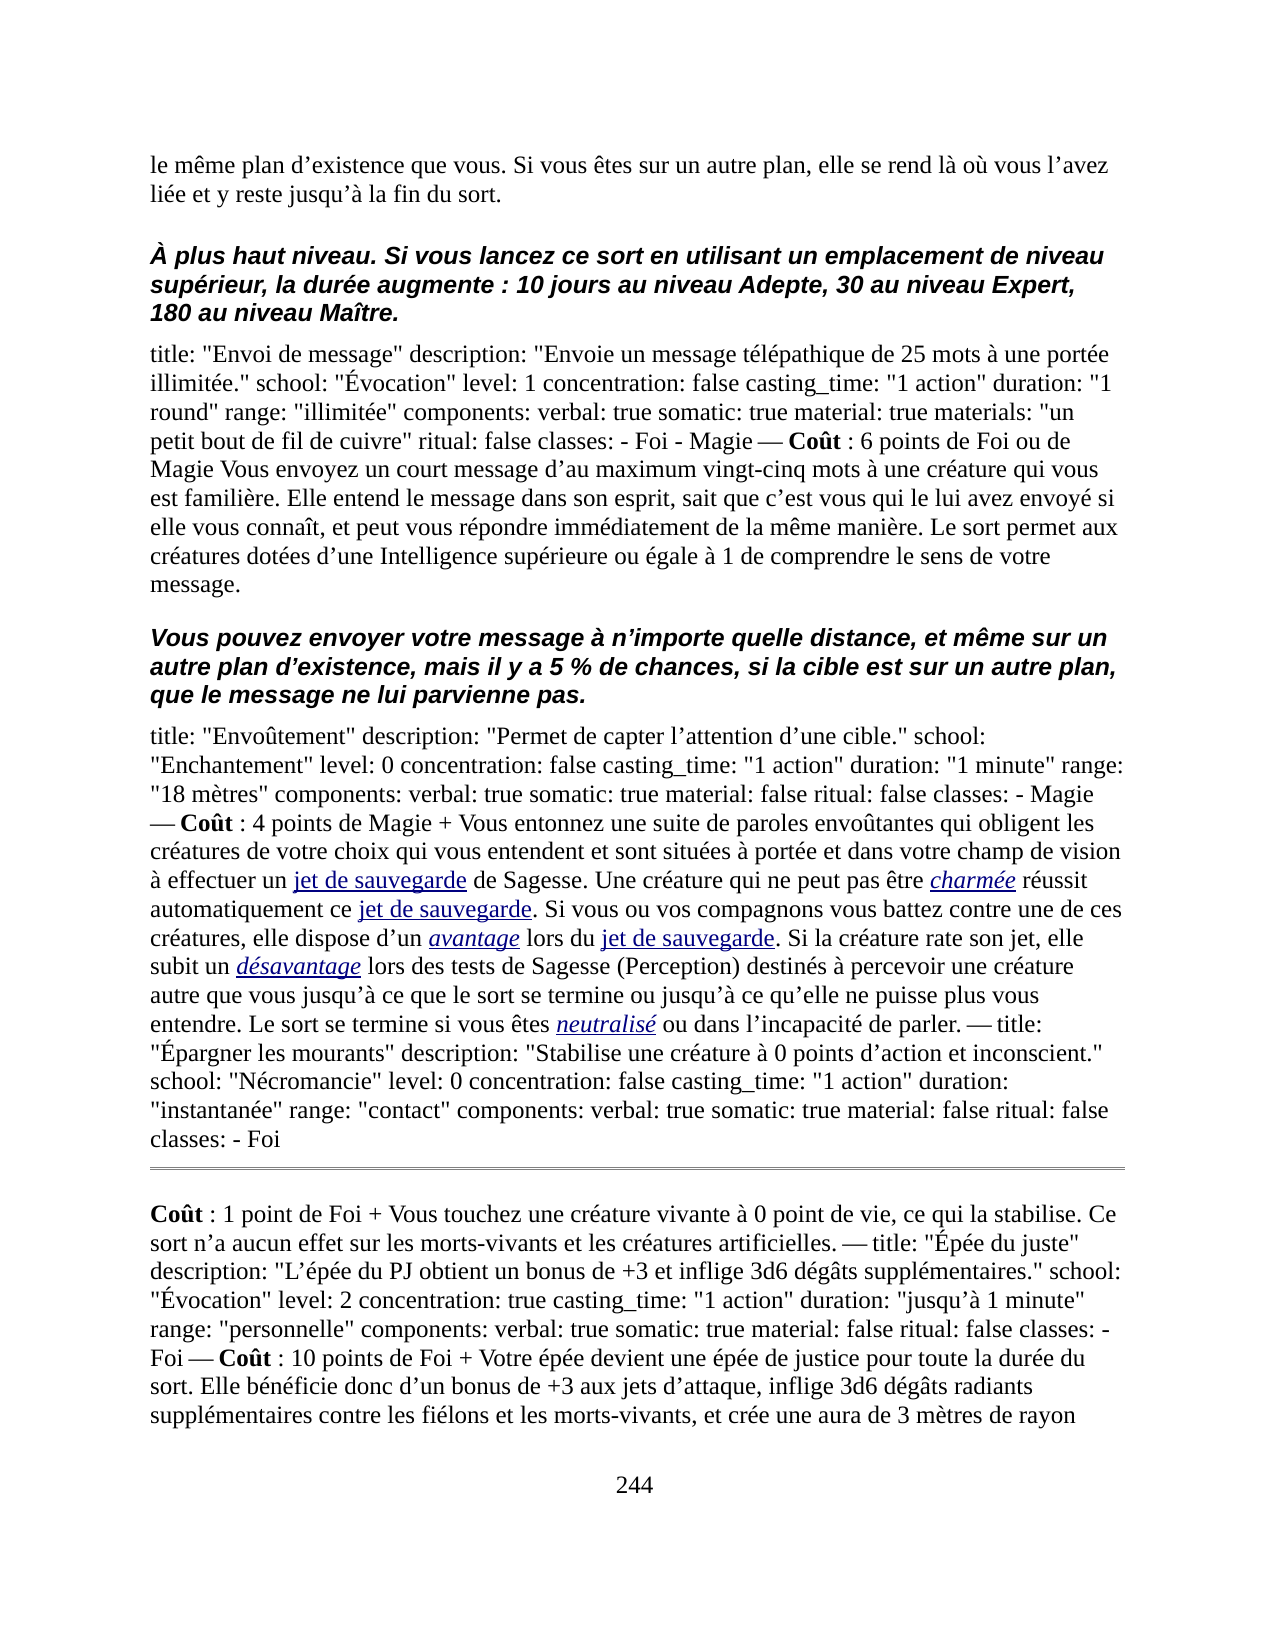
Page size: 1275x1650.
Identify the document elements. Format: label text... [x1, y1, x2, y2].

text Coût : 1 point de Foi + Vous touchez une créature vivante à 0 point de vie, ce qui la stabilise. Ce sort n’a aucun effet sur les morts-vivants et les créatures artificielles. — title: "Épée du juste" description: "L’épée du PJ obtient un bonus de +3 et inflige 3d6 dégâts supplémentaires." school: "Évocation" level: 2 concentration: true casting_time: "1 action" duration: "jusqu’à 1 minute" range: "personnelle" components: verbal: true somatic: true material: false ritual: false classes: - Foi — Coût : 10 points de Foi + Votre épée devient une épée de justice pour toute la durée du sort. Elle bénéficie donc d’un bonus de +3 aux jets d’attaque, inflige 3d6 dégâts radiants supplémentaires contre les fiélons et les morts-vivants, et crée une aura de 3 mètres de rayon [150, 1199, 1125, 1429]
text title: "Envoi de message" description: "Envoie un message télépathique de 25 mots à une portée illimitée." school: "Évocation" level: 1 concentration: false casting_time: "1 action" duration: "1 round" range: "illimitée" components: verbal: true somatic: true material: true materials: "un petit bout de fil de cuivre" ritual: false classes: - Foi - Magie — Coût : 6 points de Foi ou de Magie Vous envoyez un court message d’au maximum vingt-cinq mots à une créature qui vous est familière. Elle entend le message dans son esprit, sait que c’est vous qui le lui avez envoyé si elle vous connaît, et peut vous répondre immédiatement de la même manière. Le sort permet aux créatures dotées d’une Intelligence supérieure ou égale à 1 de comprendre le sens de votre message. [150, 339, 1125, 598]
subtitle À plus haut niveau. Si vous lancez ce sort en utilisant un emplacement de niveau supérieur, la durée augmente : 10 jours au niveau Adepte, 30 au niveau Expert, 180 au niveau Maître. [150, 241, 1125, 327]
text le même plan d’existence que vous. Si vous êtes sur un autre plan, elle se rend là où vous l’avez liée et y reste jusqu’à la fin du sort. [150, 150, 1125, 207]
text title: "Envoûtement" description: "Permet de capter l’attention d’une cible." school: "Enchantement" level: 0 concentration: false casting_time: "1 action" duration: "1 minute" range: "18 mètres" components: verbal: true somatic: true material: false ritual: false classes: - Magie — Coût : 4 points de Magie + Vous entonnez une suite de paroles envoûtantes qui obligent les créatures de votre choix qui vous entendent et sont situées à portée et dans votre champ de vision à effectuer un jet de sauvegarde de Sagesse. Une créature qui ne peut pas être charmée réussit automatiquement ce jet de sauvegarde. Si vous ou vos compagnons vous battez contre une de ces créatures, elle dispose d’un avantage lors du jet de sauvegarde. Si la créature rate son jet, elle subit un désavantage lors des tests de Sagesse (Perception) destinés à percevoir une créature autre que vous jusqu’à ce que le sort se termine ou jusqu’à ce qu’elle ne puisse plus vous entendre. Le sort se termine si vous êtes neutralisé ou dans l’incapacité de parler. — title: "Épargner les mourants" description: "Stabilise une créature à 0 points d’action et inconscient." school: "Nécromancie" level: 0 concentration: false casting_time: "1 action" duration: "instantanée" range: "contact" components: verbal: true somatic: true material: false ritual: false classes: - Foi [150, 721, 1125, 1153]
subtitle Vous pouvez envoyer votre message à n’importe quelle distance, et même sur un autre plan d’existence, mais il y a 5 % de chances, si la cible est sur un autre plan, que le message ne lui parvienne pas. [150, 623, 1125, 709]
